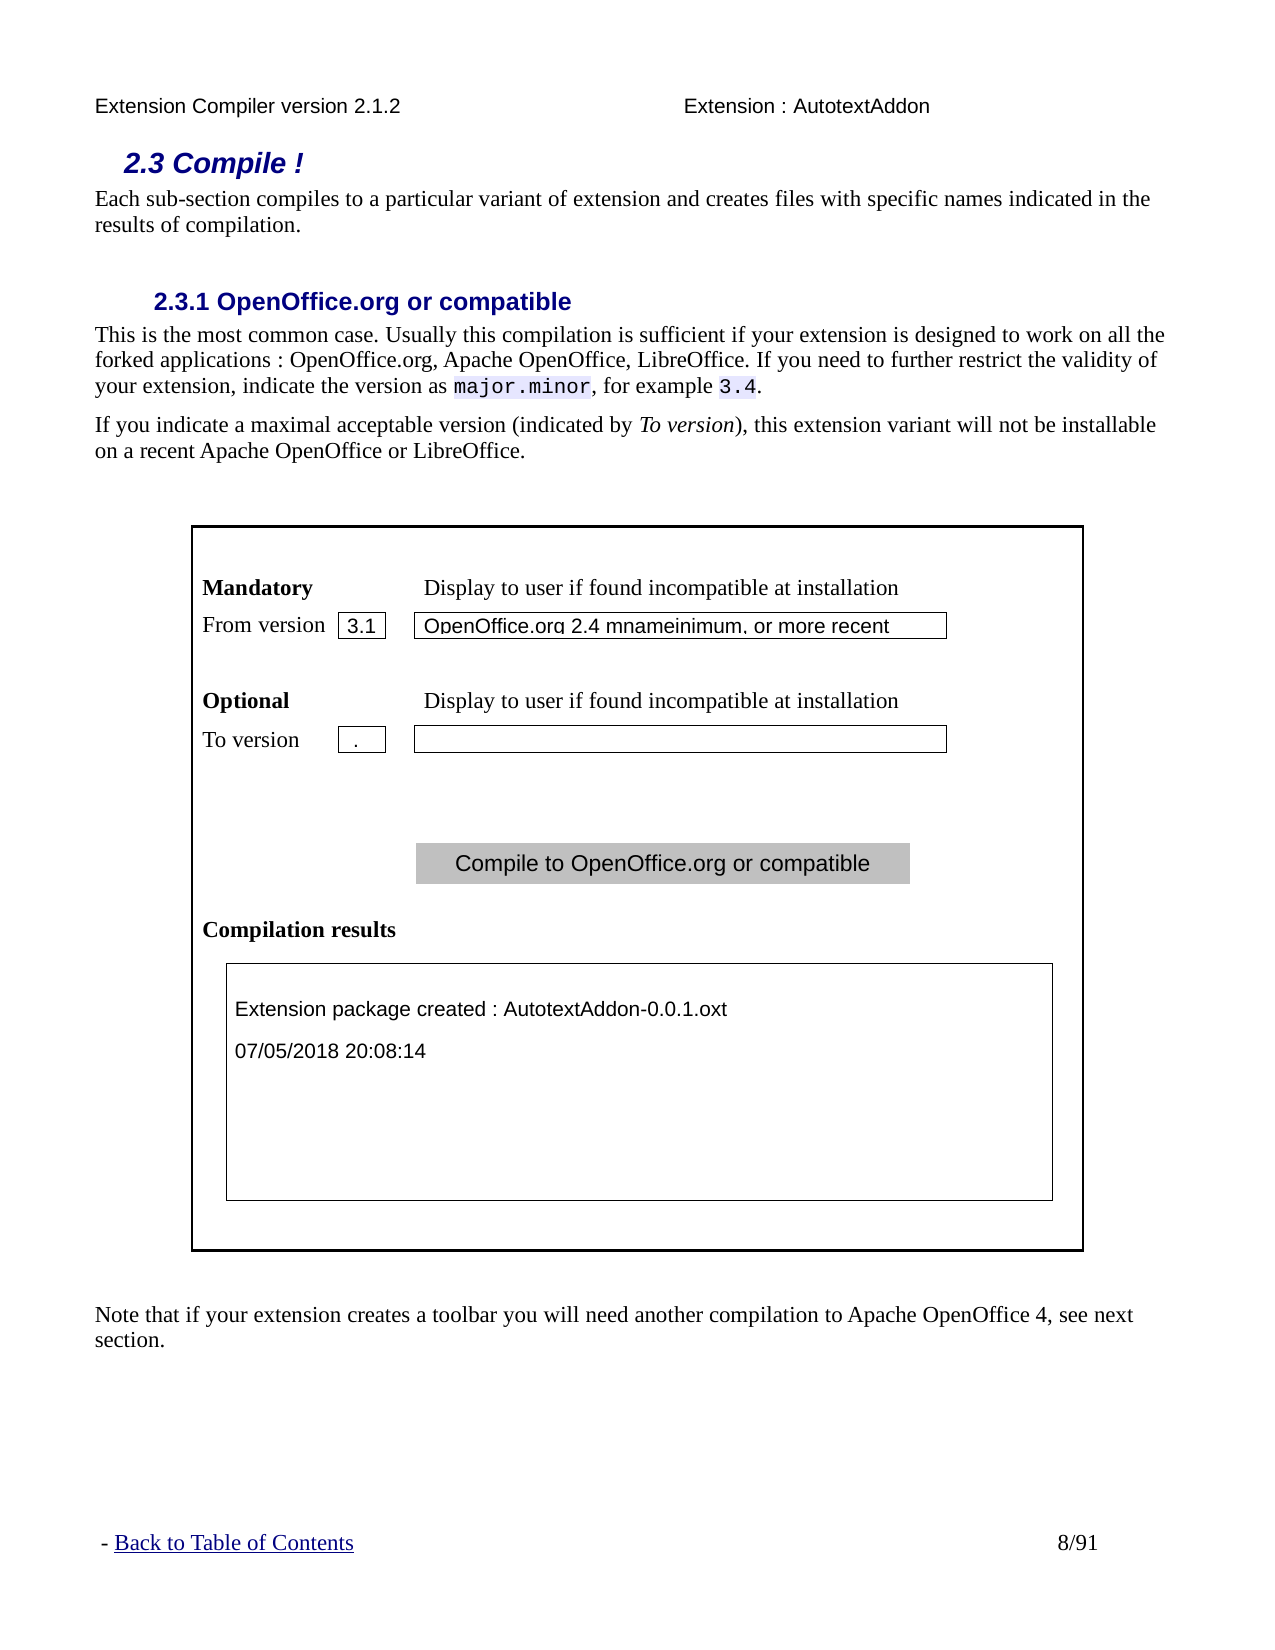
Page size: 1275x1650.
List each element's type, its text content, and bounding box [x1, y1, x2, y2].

subtitle OpenOffice.org or compatible [153, 287, 1181, 316]
text This is the most common case. Usually this compilation is sufficient if your extension is designed to work on all the forked applications : OpenOffice.org, Apache OpenOffice, LibreOffice. If you need to further restrict the validity of your extension, indicate the version as major.minor, for example 3.4. [94, 321, 1181, 399]
text Each sub-section compiles to a particular variant of extension and creates files with specific names indicated in the results of compilation. [94, 186, 1181, 237]
text Mandatory Display to user if found incompatible at installation [202, 574, 1073, 600]
text [947, 726, 1073, 752]
text Optional Display to user if found incompatible at installation [202, 688, 1073, 714]
text [386, 612, 414, 638]
text Note that if your extension creates a toolbar you will need another compilation to Apache OpenOffice 4, see next section. [94, 1302, 1181, 1353]
text Compilation results [202, 917, 1073, 942]
subtitle Compile ! [124, 147, 1181, 180]
text If you indicate a maximal acceptable version (indicated by To version), this extension variant will not be installable on a recent Apache OpenOffice or LibreOffice. [94, 412, 1181, 463]
text [947, 612, 1073, 638]
text [386, 726, 414, 752]
text From version [202, 612, 338, 638]
text To version [202, 726, 338, 752]
